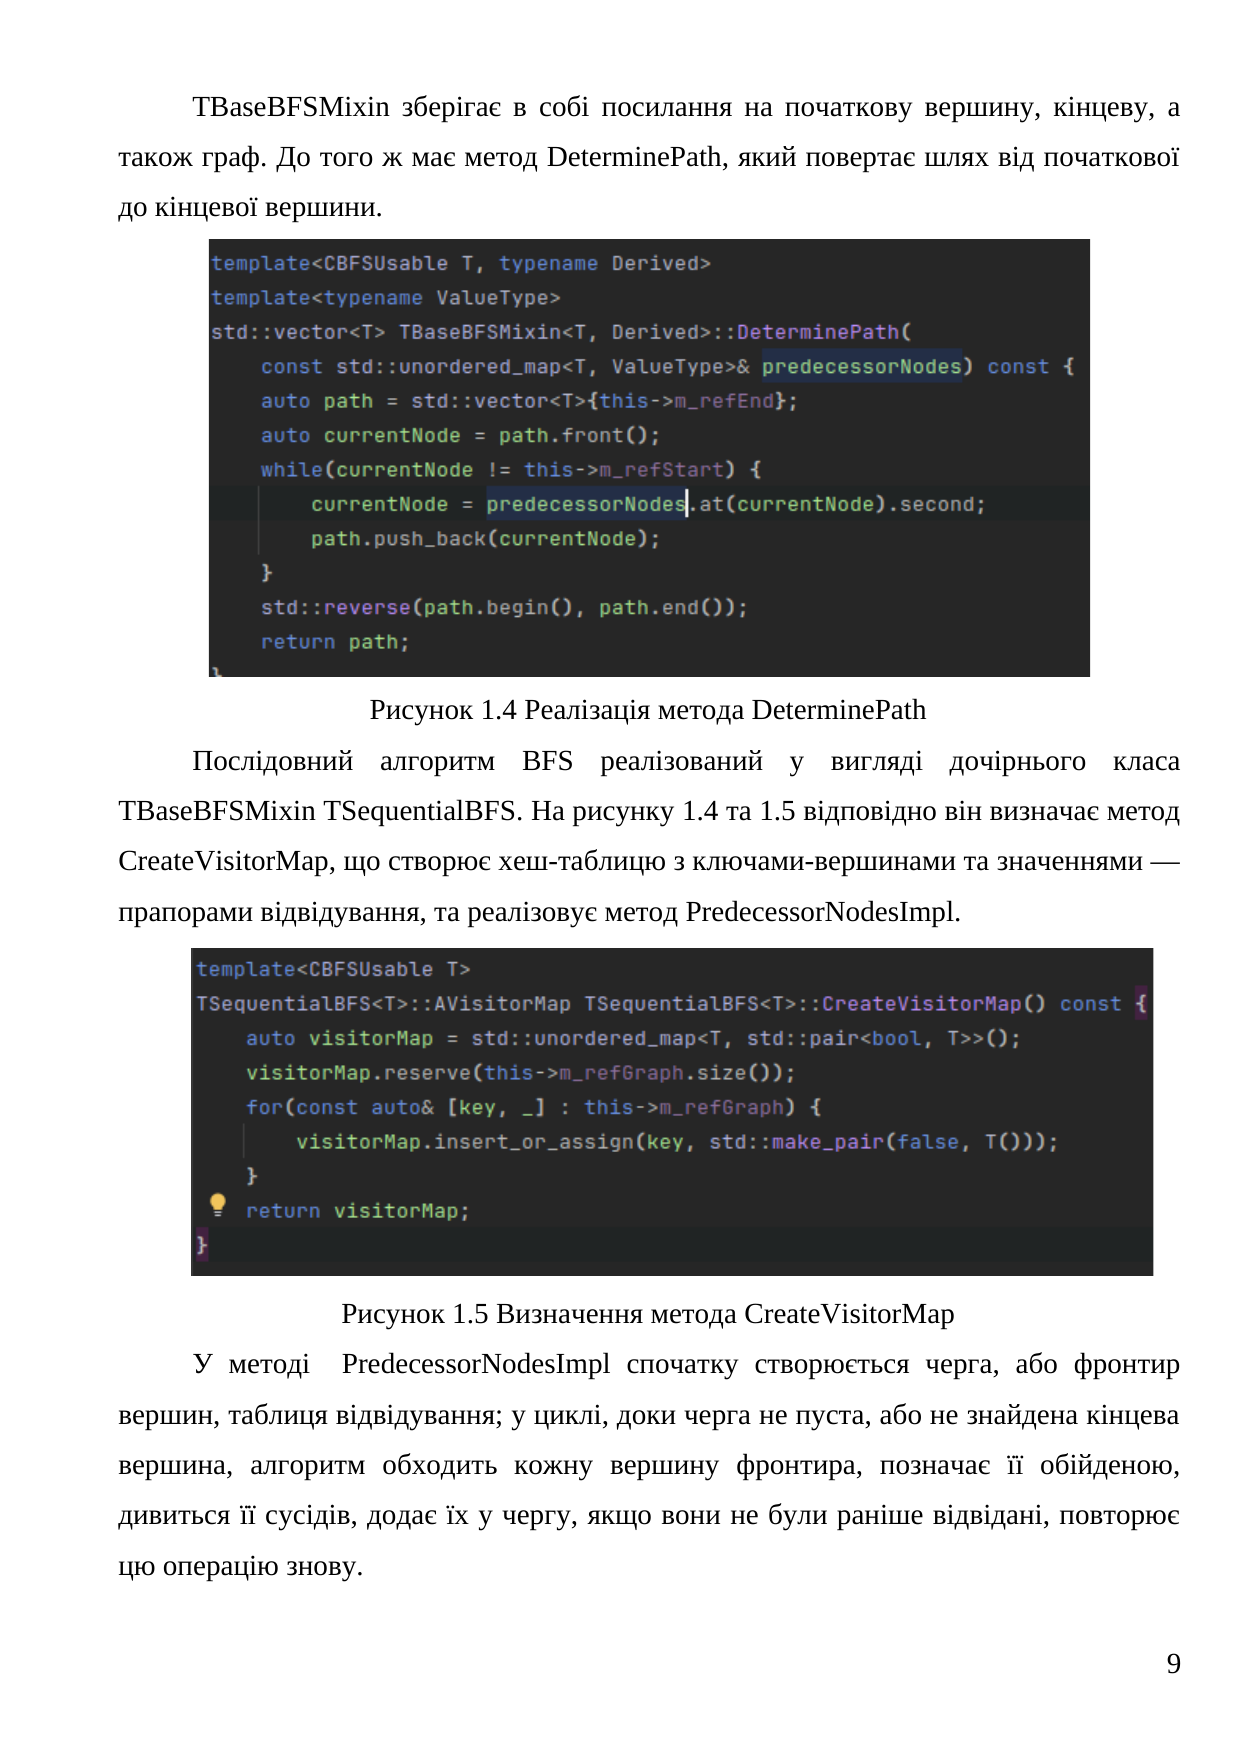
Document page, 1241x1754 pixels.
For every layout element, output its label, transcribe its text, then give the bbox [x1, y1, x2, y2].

list Реалізація метода DeterminePath [118, 692, 1181, 726]
picture [208, 239, 1091, 677]
text TBaseBFSMixin зберігає в собі посилання на початкову вершину, кінцеву, а також граф. До того ж має метод DeterminePath, який повертає шлях від початкової до кінцевої вершини. [118, 89, 1181, 223]
text Послідовний алгоритм BFS реалізований у вигляді дочірнього класа TBaseBFSMixin TSequentialBFS. На рисунку 1.4 та 1.5 відповідно він визначає метод CreateVisitorMap, що створює хеш-таблицю з ключами-вершинами та значеннями — прапорами відвідування, та реалізовує метод PredecessorNodesImpl. [118, 743, 1181, 927]
picture [191, 948, 1154, 1276]
text У методі PredecessorNodesImpl спочатку створюється черга, або фронтир вершин, таблиця відвідування; у циклі, доки черга не пуста, або не знайдена кінцева вершина, алгоритм обходить кожну вершину фронтира, позначає її обійденою, дивиться її сусідів, додає їх у чергу, якщо вони не були раніше відвідані, повторює цю операцію знову. [118, 1346, 1181, 1581]
list Визначення метода CreateVisitorMap [118, 1276, 1181, 1330]
